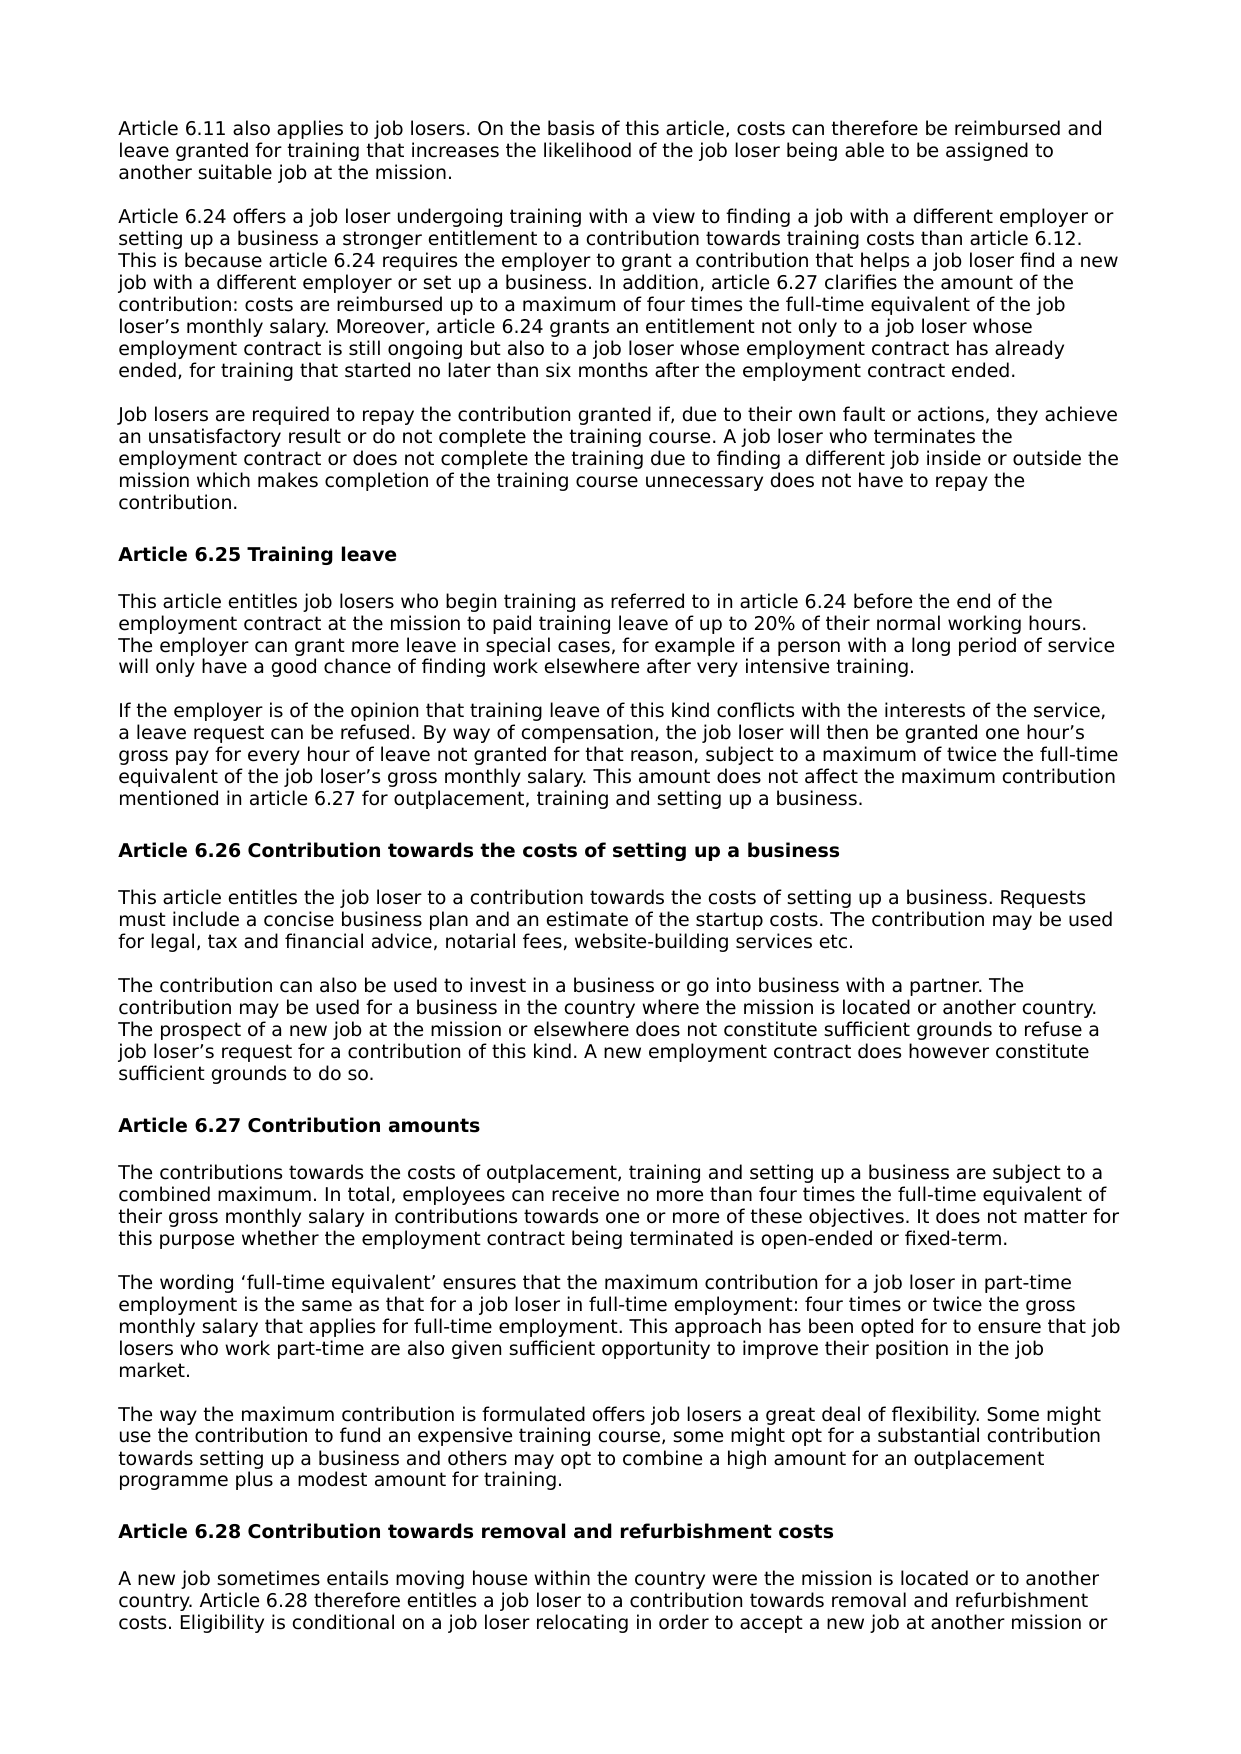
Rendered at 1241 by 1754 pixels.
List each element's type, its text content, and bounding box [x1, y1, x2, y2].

text This article entitles the job loser to a contribution towards the costs of setting up a business. Requests must include a concise business plan and an estimate of the startup costs. The contribution may be used for legal, tax and financial advice, notarial fees, website-building services etc. [118, 887, 1122, 953]
text This article entitles job losers who begin training as referred to in article 6.24 before the end of the employment contract at the mission to paid training leave of up to 20% of their normal working hours. The employer can grant more leave in special cases, for example if a person with a long period of service will only have a good chance of finding work elsewhere after very intensive training. [118, 591, 1122, 678]
subtitle Article 6.26 Contribution towards the costs of setting up a business [118, 840, 1122, 862]
text Job losers are required to repay the contribution granted if, due to their own fault or actions, they achieve an unsatisfactory result or do not complete the training course. A job loser who terminates the employment contract or does not complete the training due to finding a different job inside or outside the mission which makes completion of the training course unnecessary does not have to repay the contribution. [118, 404, 1122, 513]
subtitle Article 6.25 Training leave [118, 543, 1122, 566]
text The contribution can also be used to invest in a business or go into business with a partner. The contribution may be used for a business in the country where the mission is located or another country. The prospect of a new job at the mission or elsewhere does not constitute sufficient grounds to refuse a job loser’s request for a contribution of this kind. A new employment contract does however constitute sufficient grounds to do so. [118, 975, 1122, 1085]
subtitle Article 6.28 Contribution towards removal and refurbishment costs [118, 1521, 1122, 1543]
text Article 6.24 offers a job loser undergoing training with a view to finding a job with a different employer or setting up a business a stronger entitlement to a contribution towards training costs than article 6.12. This is because article 6.24 requires the employer to grant a contribution that helps a job loser find a new job with a different employer or set up a business. In addition, article 6.27 clarifies the amount of the contribution: costs are reimbursed up to a maximum of four times the full-time equivalent of the job loser’s monthly salary. Moreover, article 6.24 grants an entitlement not only to a job loser whose employment contract is still ongoing but also to a job loser whose employment contract has already ended, for training that started no later than six months after the employment contract ended. [118, 206, 1122, 382]
text The wording ‘full-time equivalent’ ensures that the maximum contribution for a job loser in part-time employment is the same as that for a job loser in full-time employment: four times or twice the gross monthly salary that applies for full-time employment. This approach has been opted for to ensure that job losers who work part-time are also given sufficient opportunity to improve their position in the job market. [118, 1272, 1122, 1382]
text If the employer is of the opinion that training leave of this kind conflicts with the interests of the service, a leave request can be refused. By way of compensation, the job loser will then be granted one hour’s gross pay for every hour of leave not granted for that reason, subject to a maximum of twice the full-time equivalent of the job loser’s gross monthly salary. This amount does not affect the maximum contribution mentioned in article 6.27 for outplacement, training and setting up a business. [118, 700, 1122, 810]
text Article 6.11 also applies to job losers. On the basis of this article, costs can therefore be reimbursed and leave granted for training that increases the likelihood of the job loser being able to be assigned to another suitable job at the mission. [118, 118, 1122, 184]
subtitle Article 6.27 Contribution amounts [118, 1115, 1122, 1137]
text A new job sometimes entails moving house within the country were the mission is located or to another country. Article 6.28 therefore entitles a job loser to a contribution towards removal and refurbishment costs. Eligibility is conditional on a job loser relocating in order to accept a new job at another mission or [118, 1568, 1122, 1634]
text The way the maximum contribution is formulated offers job losers a great deal of flexibility. Some might use the contribution to fund an expensive training course, some might opt for a substantial contribution towards setting up a business and others may opt to combine a high amount for an outplacement programme plus a modest amount for training. [118, 1403, 1122, 1491]
text The contributions towards the costs of outplacement, training and setting up a business are subject to a combined maximum. In total, employees can receive no more than four times the full-time equivalent of their gross monthly salary in contributions towards one or more of these objectives. It does not matter for this purpose whether the employment contract being terminated is open-ended or fixed-term. [118, 1162, 1122, 1250]
